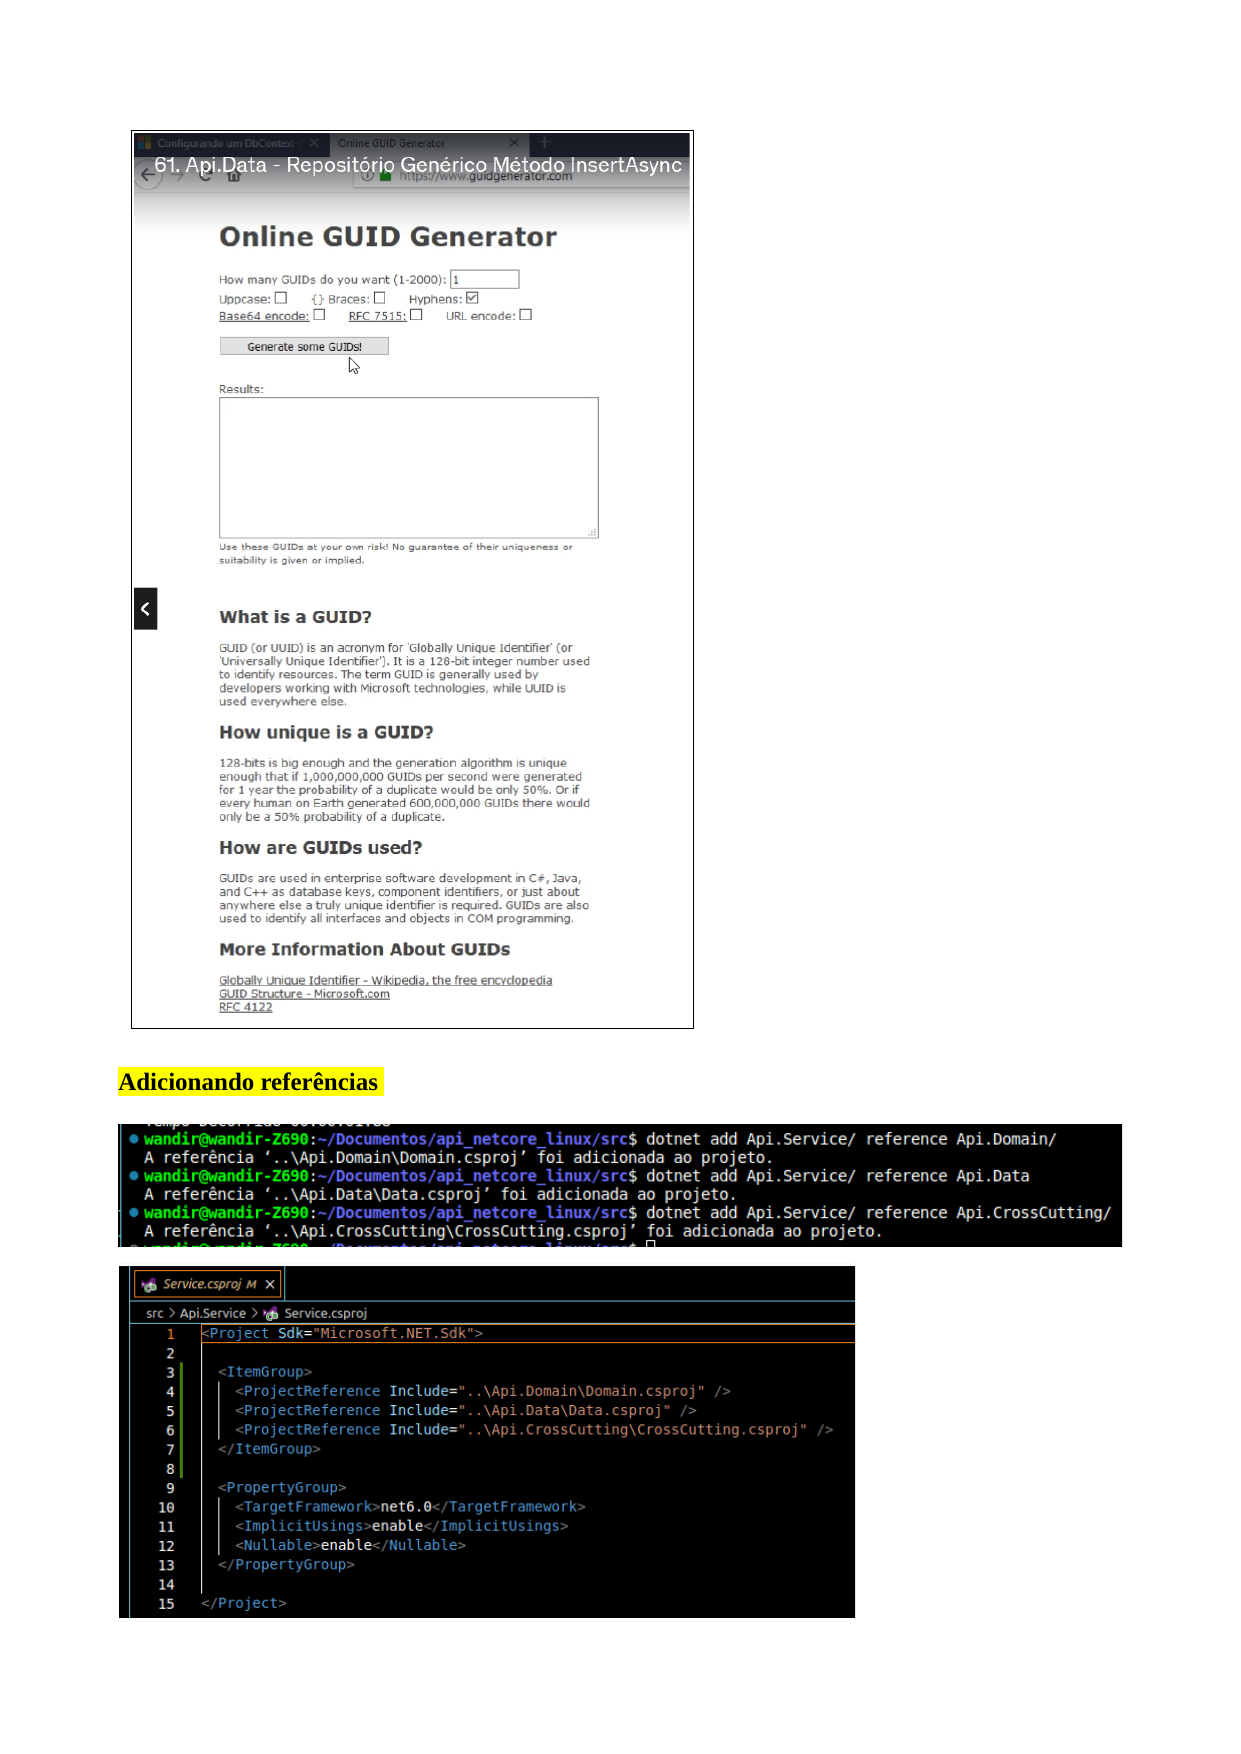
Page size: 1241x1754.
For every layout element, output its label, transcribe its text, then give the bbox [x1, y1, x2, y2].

text Adicionando referências [118, 1067, 1122, 1096]
picture [134, 133, 690, 1026]
picture [118, 1124, 1123, 1247]
picture [119, 1262, 856, 1618]
